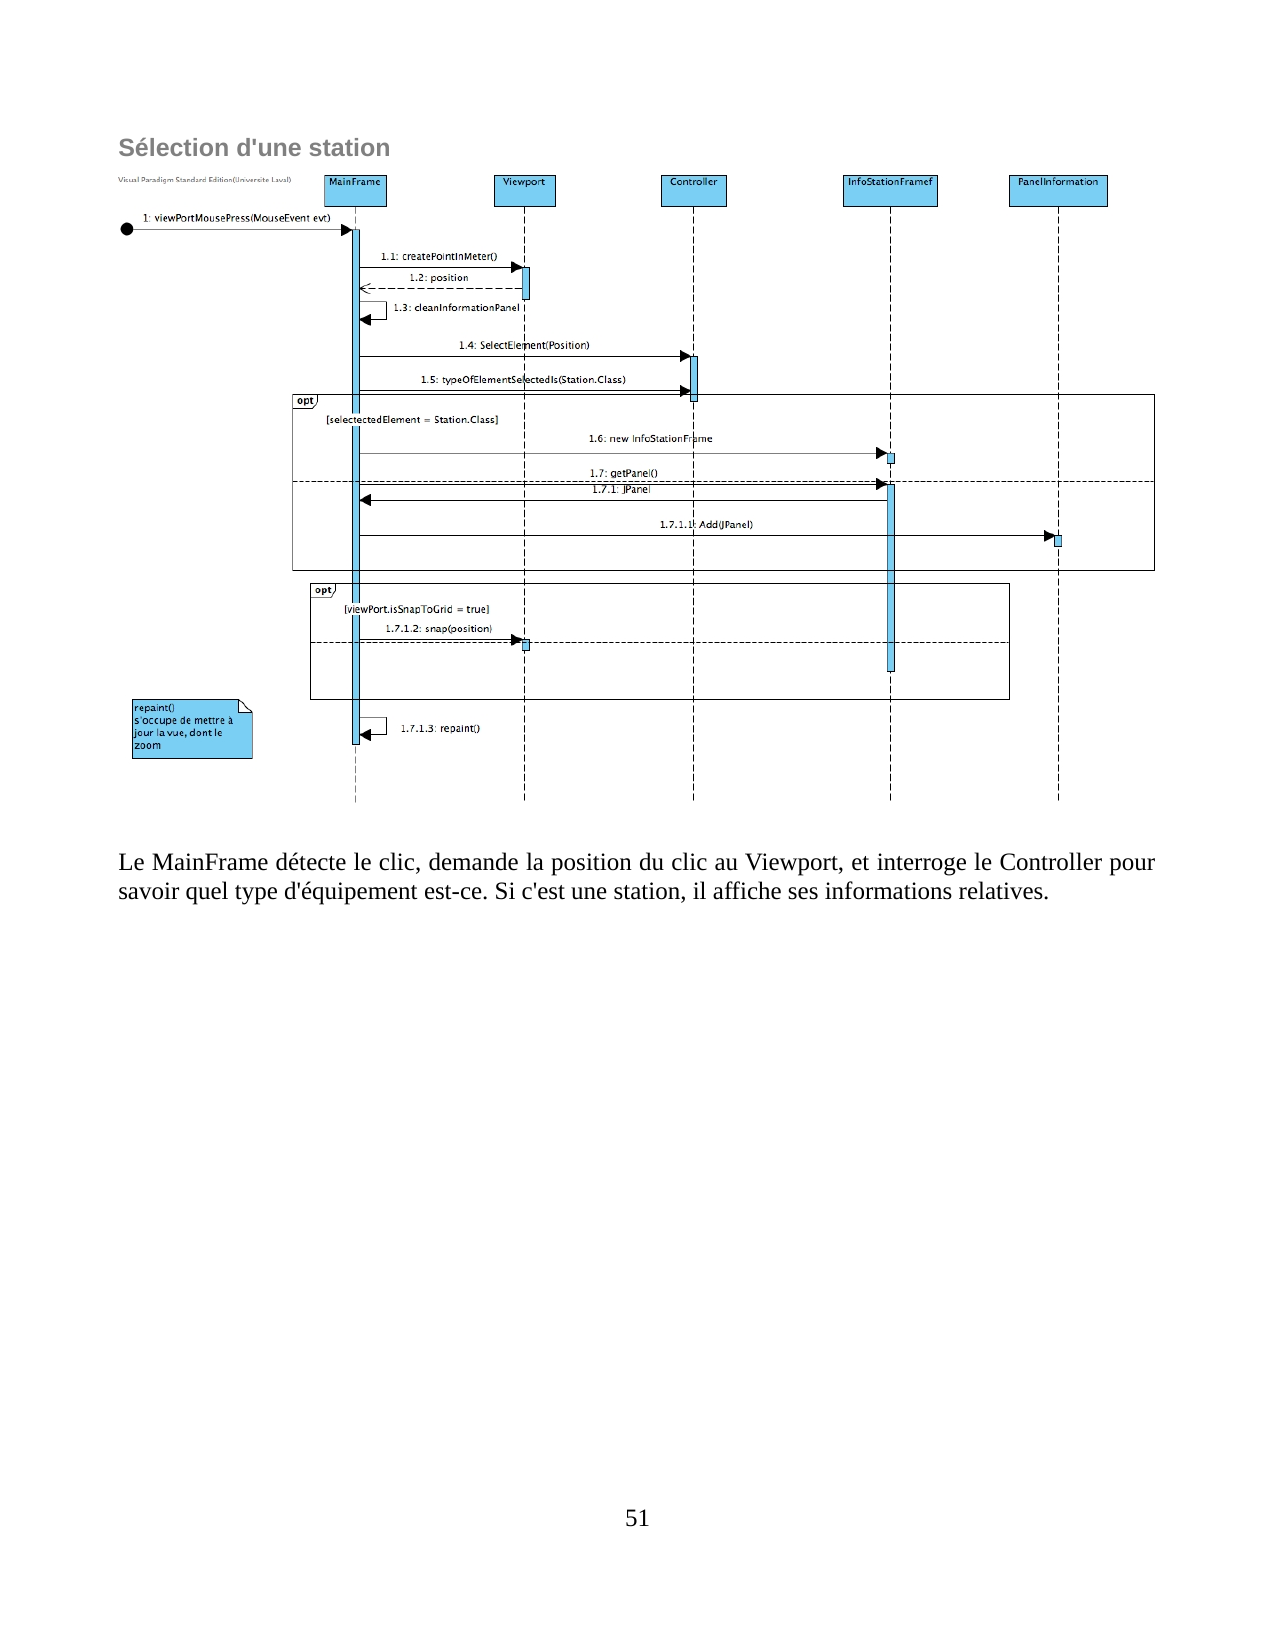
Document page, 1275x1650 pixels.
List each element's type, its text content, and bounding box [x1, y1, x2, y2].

picture [118, 173, 1157, 806]
text Le MainFrame détecte le clic, demande la position du clic au Viewport, et interroge le Controller pour savoir quel type d'équipement est-ce. Si c'est une station, il affiche ses informations relatives. [118, 847, 1157, 905]
subtitle Sélection d'une station [118, 133, 1157, 161]
